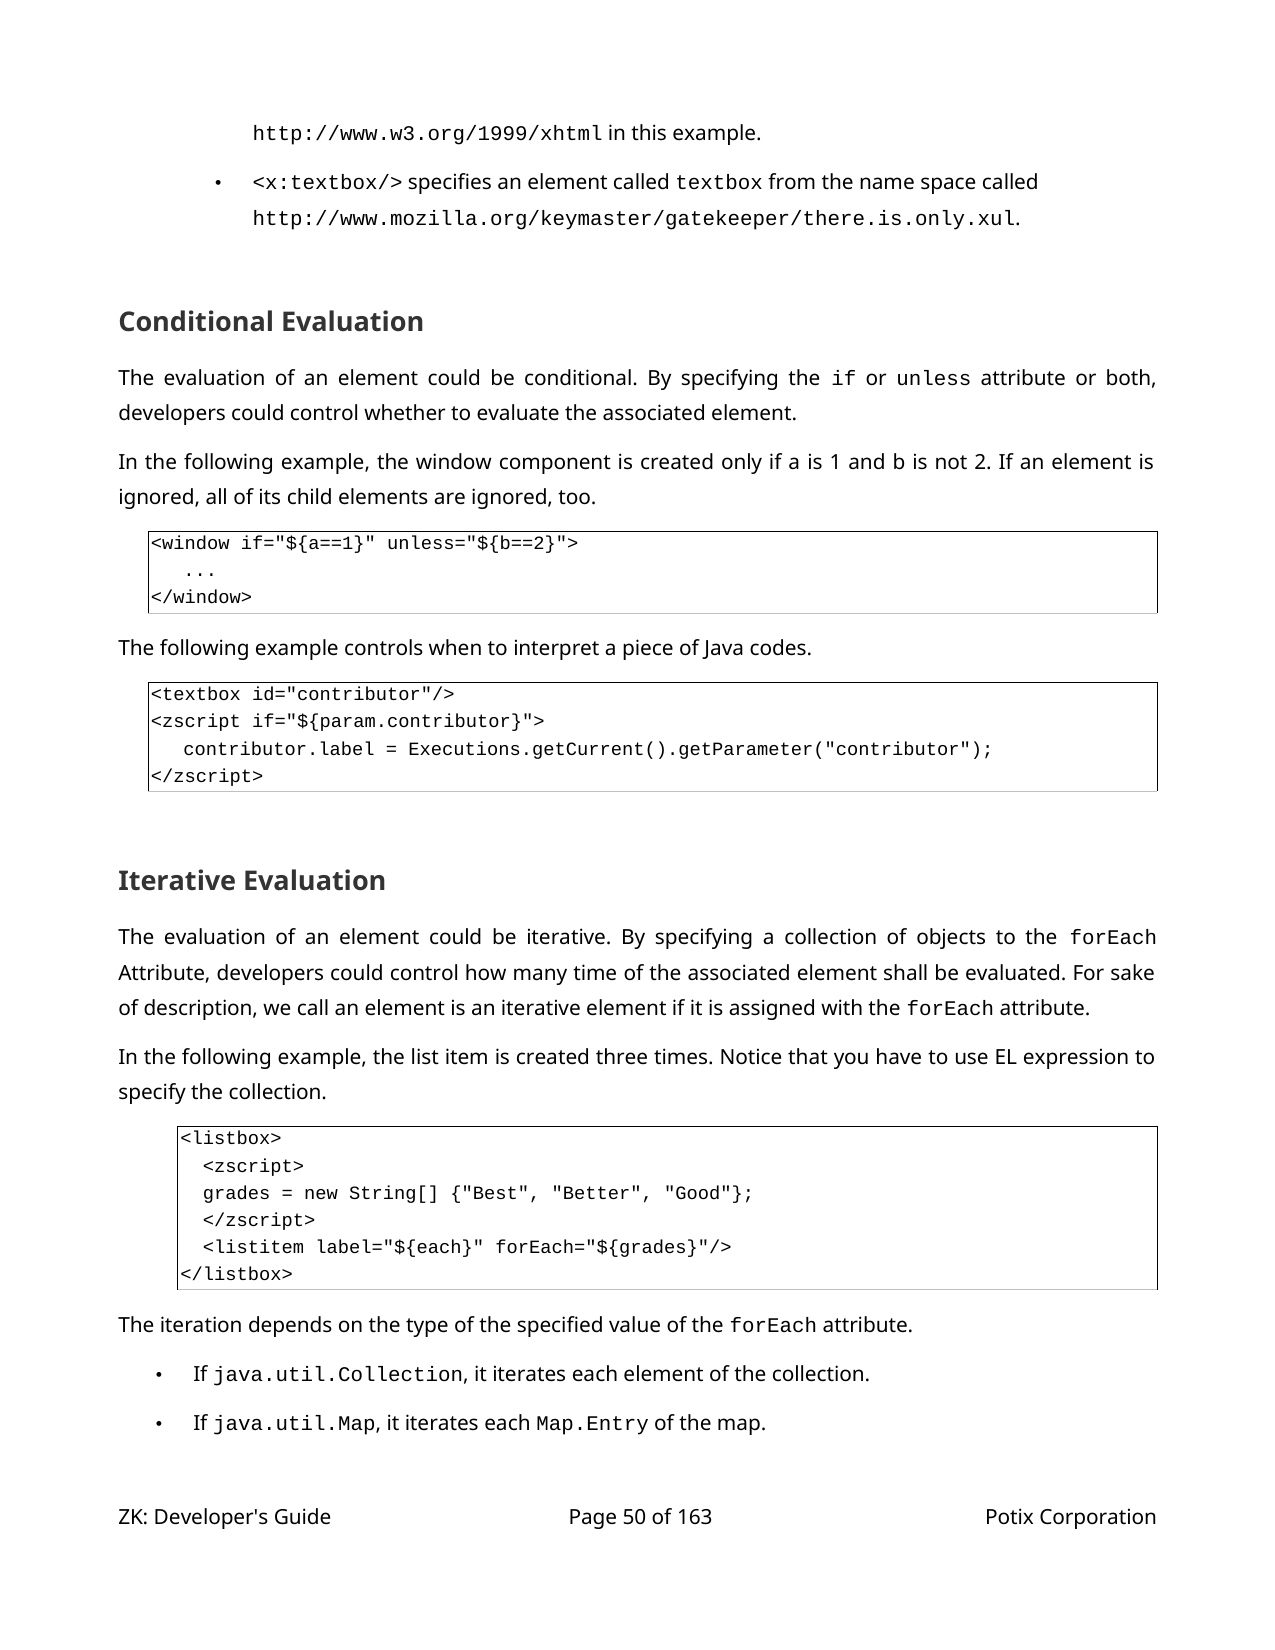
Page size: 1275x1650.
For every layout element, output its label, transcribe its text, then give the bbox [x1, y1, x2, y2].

list If java.util.Collection, it iterates each element of the collection. [156, 1359, 1157, 1388]
list http://www.w3.org/1999/xhtml in this example. [215, 118, 1157, 147]
text <textbox id="contributor"/> [149, 683, 1157, 706]
subtitle Conditional Evaluation [118, 302, 1157, 339]
text ... [149, 558, 1157, 582]
text </listbox> [178, 1262, 1157, 1289]
text The following example controls when to interpret a piece of Java codes. [118, 633, 1157, 662]
text The iteration depends on the type of the specified value of the forEach attribute. [118, 1310, 1157, 1339]
text </window> [149, 585, 1157, 613]
text In the following example, the list item is created three times. Notice that you have to use EL expression to specify the collection. [118, 1042, 1157, 1106]
text The evaluation of an element could be conditional. By specifying the if or unless attribute or both, developers could control whether to evaluate the associated element. [118, 363, 1157, 426]
text <window if="${a==1}" unless="${b==2}"> [149, 532, 1157, 555]
text grades = new String[] {"Best", "Better", "Good"}; [178, 1181, 1157, 1205]
text <listbox> [178, 1127, 1157, 1151]
text The evaluation of an element could be iterative. By specifying a collection of objects to the forEach Attribute, developers could control how many time of the associated element shall be evaluated. For sake of description, we call an element is an iterative element if it is assigned with the forEach attribute. [118, 922, 1157, 1022]
text <zscript> [178, 1153, 1157, 1178]
list If java.util.Map, it iterates each Map.Entry of the map. [156, 1408, 1157, 1437]
text </zscript> [149, 764, 1157, 791]
text In the following example, the window component is created only if a is 1 and b is not 2. If an element is ignored, all of its child elements are ignored, too. [118, 447, 1157, 510]
subtitle Iterative Evaluation [118, 862, 1157, 899]
text <listitem label="${each}" forEach="${grades}"/> [178, 1235, 1157, 1259]
text <zscript if="${param.contributor}"> [149, 709, 1157, 734]
text contributor.label = Executions.getCurrent().getParameter("contributor"); [149, 737, 1157, 761]
text </zscript> [178, 1208, 1157, 1232]
list <x:textbox/> specifies an element called textbox from the name space called http://www.mozilla.org/keymaster/gatekeeper/there.is.only.xul. [215, 167, 1157, 231]
